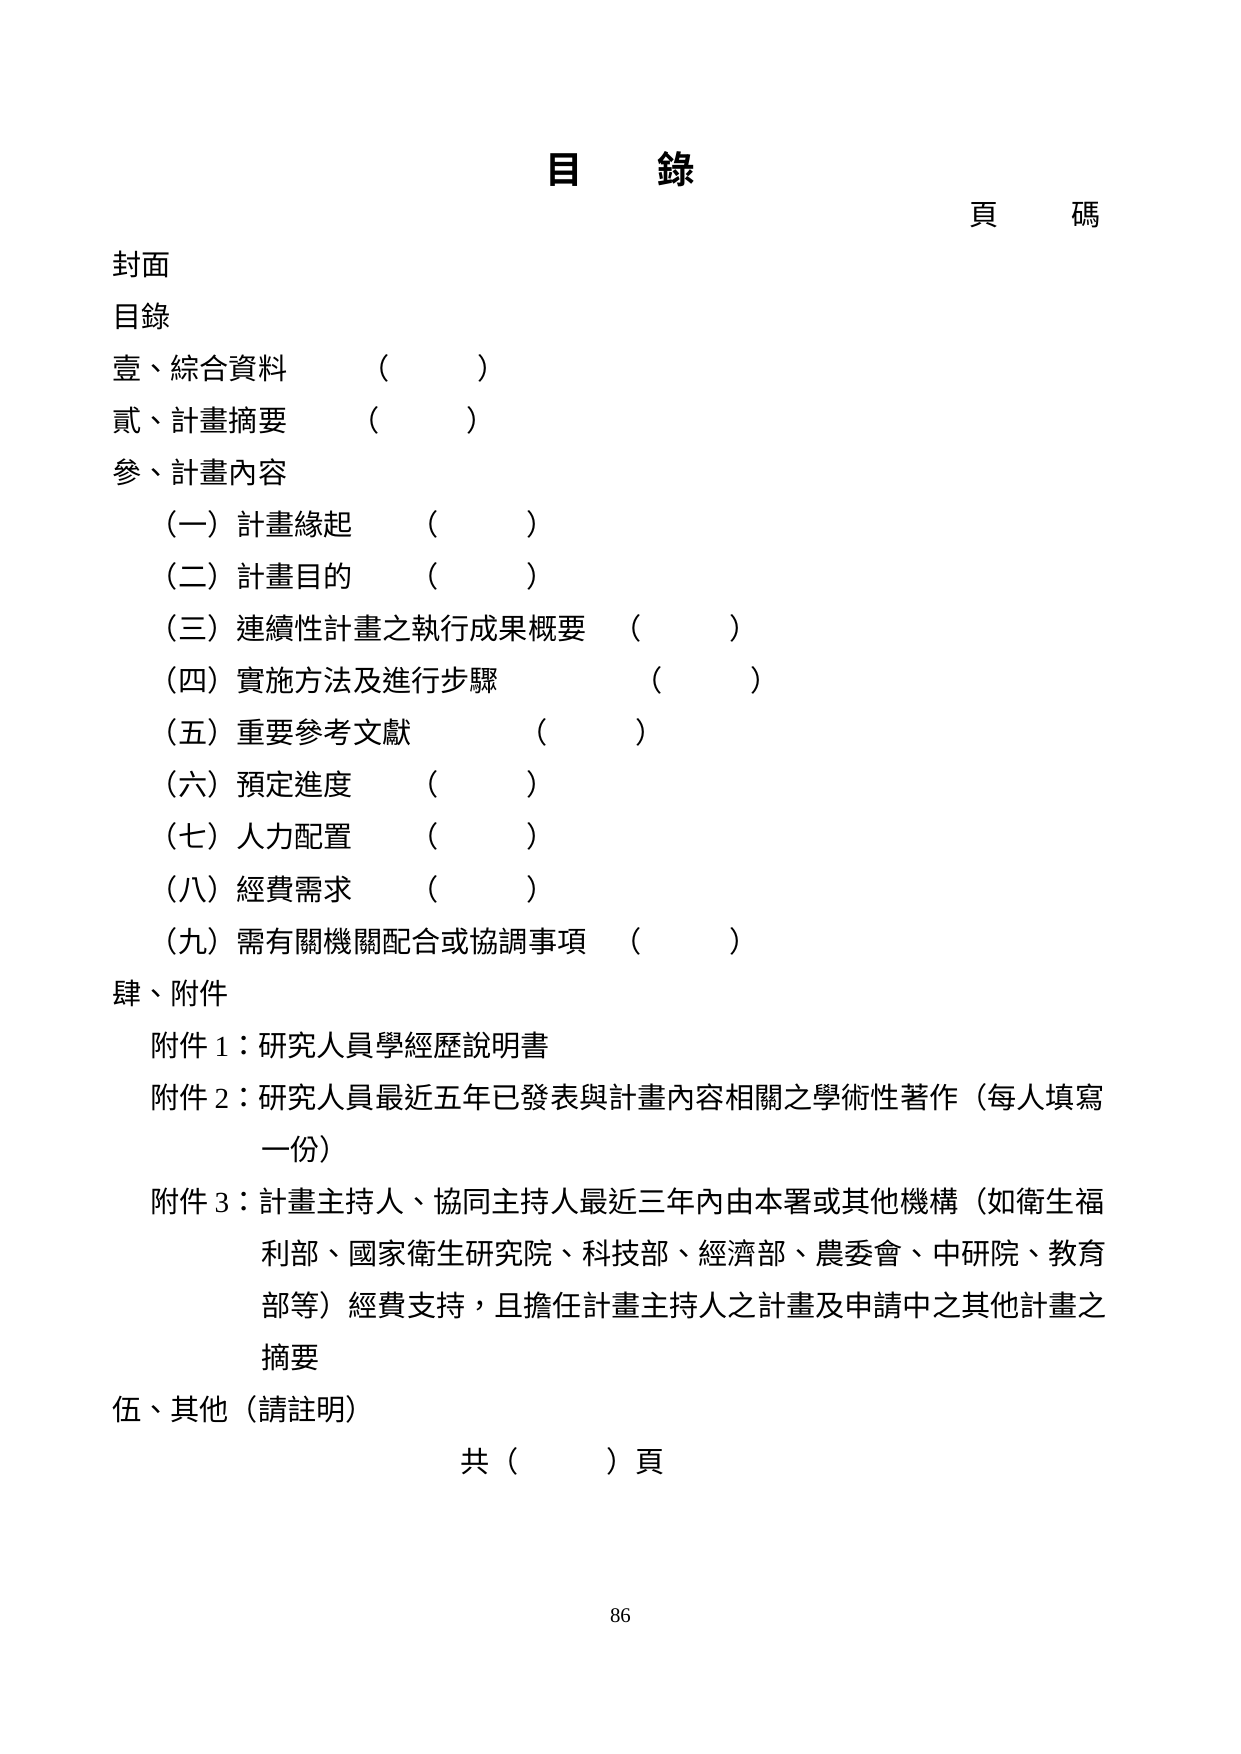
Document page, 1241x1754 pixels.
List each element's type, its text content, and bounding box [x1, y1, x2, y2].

text 共（ ）頁 [137, 1431, 1128, 1483]
text （一）計畫緣起 （ ） [149, 494, 1128, 546]
text （二）計畫目的 （ ） [149, 546, 1128, 598]
text 目 錄 [112, 150, 1128, 192]
text 目錄 [112, 285, 1128, 337]
text 附件1：研究人員學經歷說明書 [150, 1014, 1128, 1067]
text （五）重要參考文獻 （ ） [149, 702, 1128, 754]
text 壹、綜合資料 （ ） [112, 337, 1128, 389]
text 肆、附件 [112, 962, 1128, 1014]
text 參、計畫內容 [112, 442, 1128, 494]
text 貳、計畫摘要 （ ） [112, 389, 1125, 442]
text （三）連續性計畫之執行成果概要 （ ） [149, 598, 1128, 650]
text 伍、其他（請註明） [112, 1379, 1128, 1431]
text 封面 [112, 233, 1128, 285]
text （九）需有關機關配合或協調事項 （ ） [149, 910, 1128, 962]
text 附件2：研究人員最近五年已發表與計畫內容相關之學術性著作（每人填寫一份） [150, 1067, 1128, 1171]
text （八）經費需求 （ ） [149, 858, 1128, 910]
text （四）實施方法及進行步驟 （ ） [149, 650, 1128, 702]
text （六）預定進度 （ ） [149, 754, 1128, 806]
text 頁 碼 [112, 192, 1100, 233]
text （七）人力配置 （ ） [149, 806, 1128, 858]
text 附件3：計畫主持人、協同主持人最近三年內由本署或其他機構（如衛生福利部、國家衛生研究院、科技部、經濟部、農委會、中研院、教育部等）經費支持，且擔任計畫主持人之計畫及申請中之其他計畫之摘要 [150, 1171, 1128, 1379]
